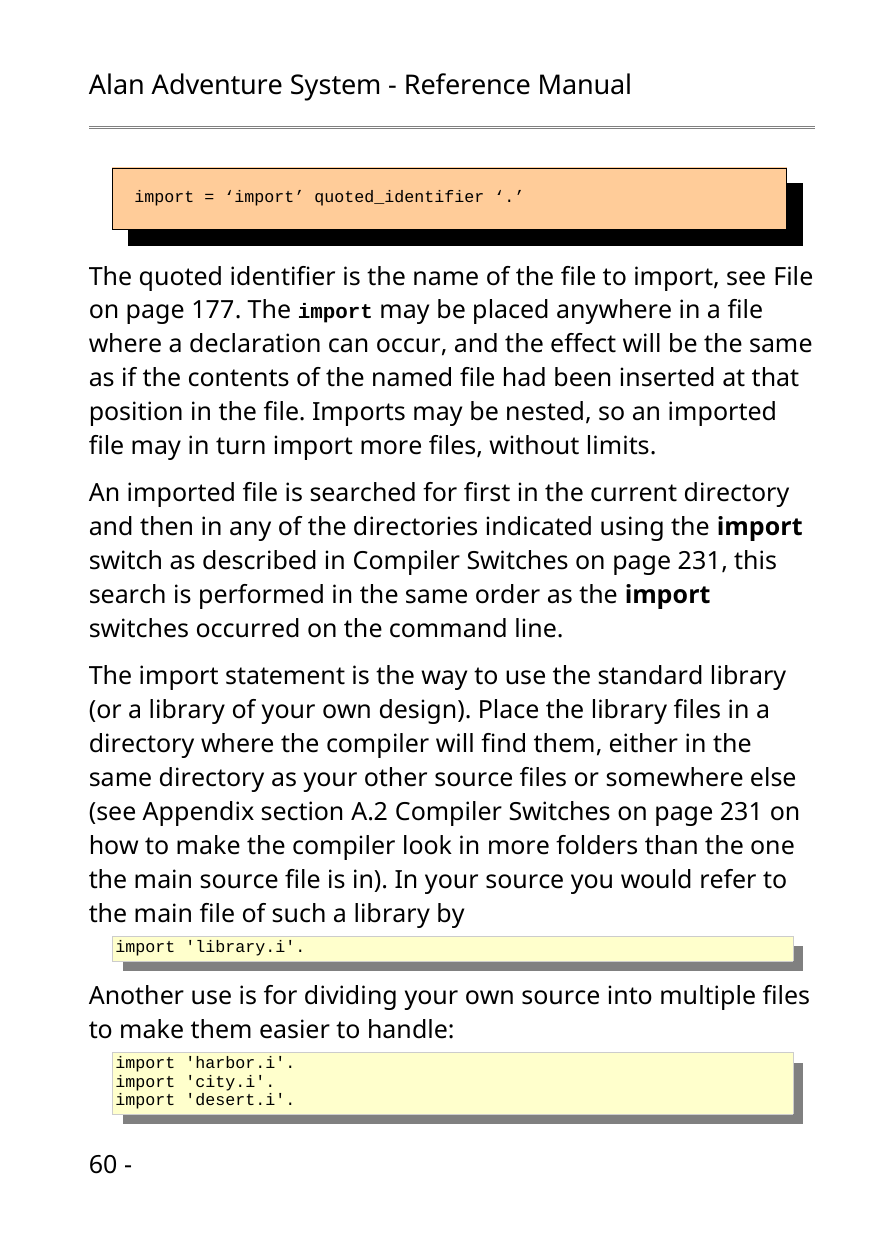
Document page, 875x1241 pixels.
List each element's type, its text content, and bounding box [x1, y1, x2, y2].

text import = ‘import’ quoted_identifier ‘.’ [113, 169, 786, 229]
text import 'city.i'. [113, 1071, 793, 1089]
text import 'desert.i'. [113, 1089, 793, 1114]
text Another use is for dividing your own source into multiple files to make them easier to handle: [88, 978, 815, 1046]
text import 'harbor.i'. [113, 1053, 793, 1071]
text The import statement is the way to use the standard library (or a library of your own design). Place the library files in a directory where the compiler will find them, either in the same directory as your other source files or somewhere else (see Appendix section A.2 Compiler Switches on page 182 on how to make the compiler look in more folders than the one the main source file is in). In your source you would refer to the main file of such a library by [88, 658, 815, 929]
text The quoted identifier is the name of the file to import, see File on page 139. The import may be placed anywhere in a file where a declaration can occur, and the effect will be the same as if the con­tents of the named file had been inserted at that position in the file. Imports may be nested, so an imported file may in turn import more files, without limits. [88, 258, 815, 462]
text An imported file is searched for first in the current directory and then in any of the directories indicated using the import switch as described in Compiler Switches on page 182, this search is performed in the same order as the import switches occurred on the command line. [88, 475, 815, 645]
text import 'library.i'. [113, 937, 793, 961]
